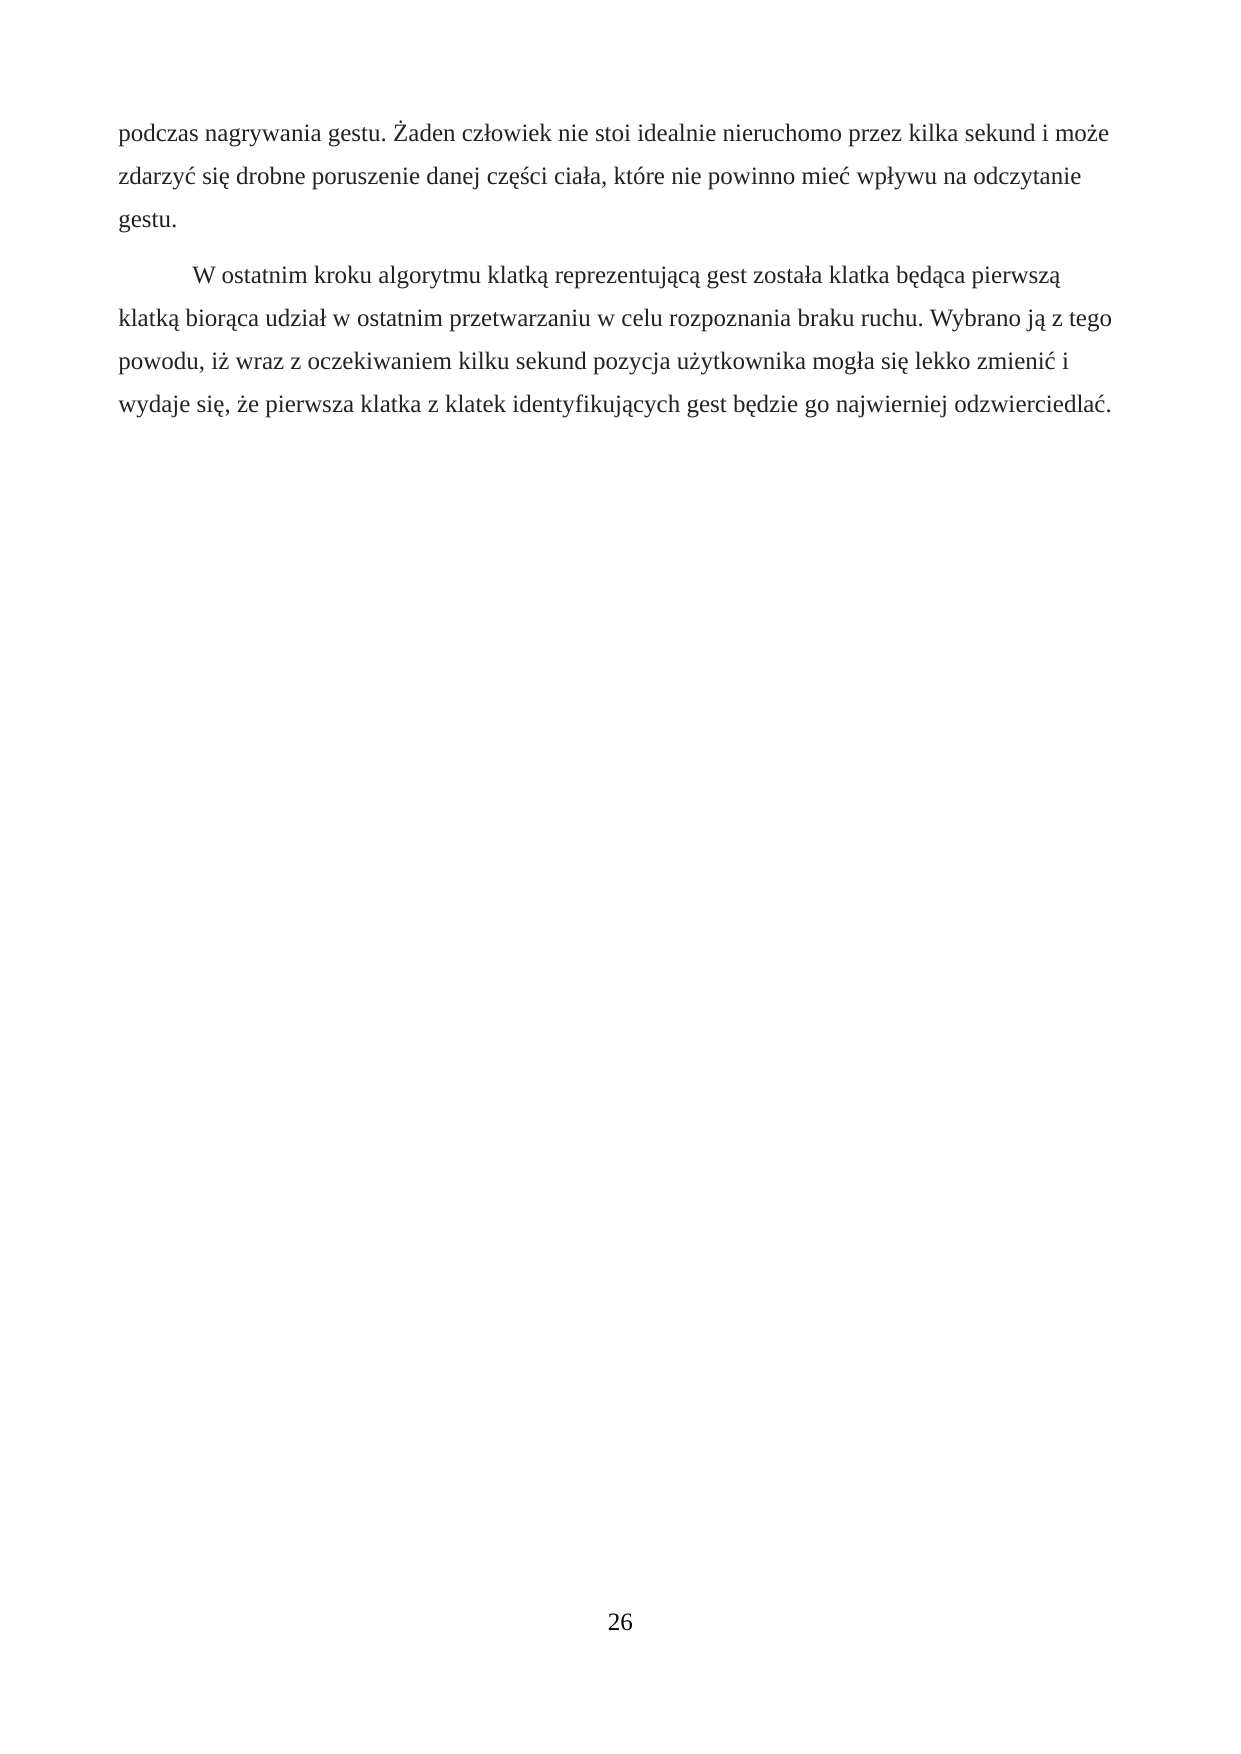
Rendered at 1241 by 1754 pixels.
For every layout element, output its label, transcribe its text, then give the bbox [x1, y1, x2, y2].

text W ostatnim kroku algorytmu klatką reprezentującą gest została klatka będąca pierwszą klatką biorąca udział w ostatnim przetwarzaniu w celu rozpoznania braku ruchu. Wybrano ją z tego powodu, iż wraz z oczekiwaniem kilku sekund pozycja użytkownika mogła się lekko zmienić i wydaje się, że pierwsza klatka z klatek identyfikujących gest będzie go najwierniej odzwierciedlać. [118, 260, 1122, 418]
text podczas nagrywania gestu. Żaden człowiek nie stoi idealnie nieruchomo przez kilka sekund i może zdarzyć się drobne poruszenie danej części ciała, które nie powinno mieć wpływu na odczytanie gestu. [118, 118, 1122, 233]
